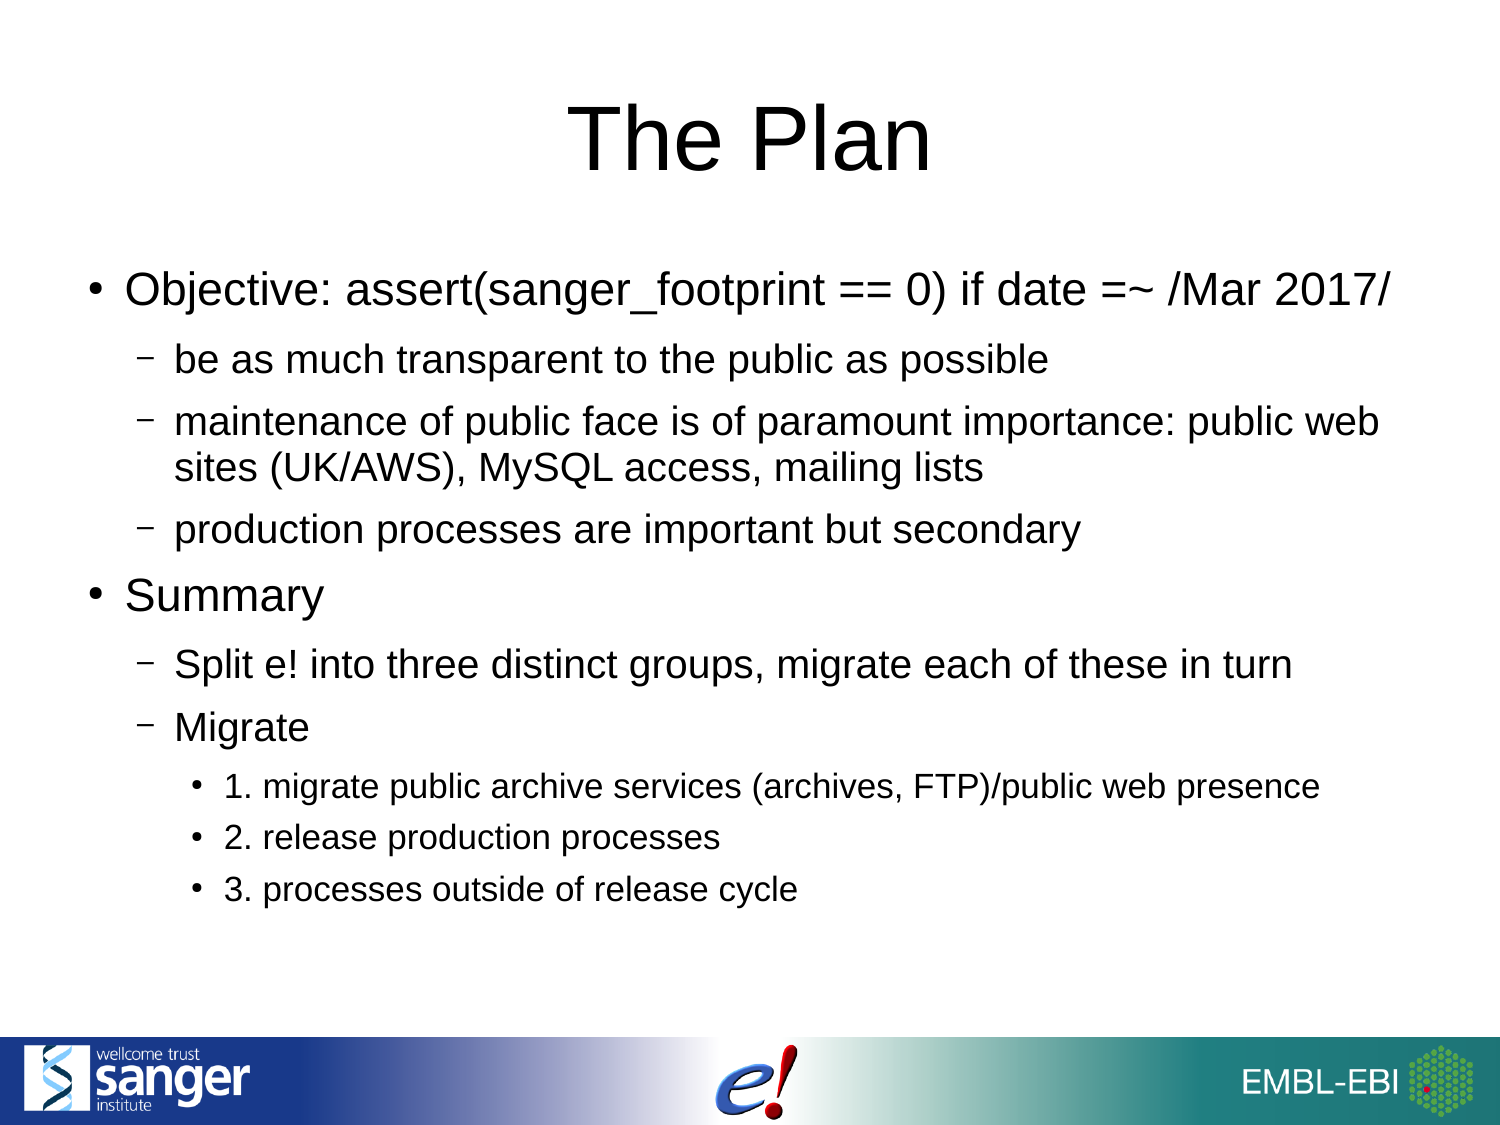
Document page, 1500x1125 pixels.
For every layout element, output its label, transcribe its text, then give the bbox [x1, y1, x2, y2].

list Objective: assert(sanger_footprint == 0) if date =~ /Mar 2017/ be as much transparent to the public as possible maintenance of public face is of paramount importance: public web sites (UK/AWS), MySQL access, mailing lists production processes are important but secondary Summary Split e! into three distinct groups, migrate each of these in turn Migrate 1. migrate public archive services (archives, FTP)/public web presence 2. release production processes 3. processes outside of release cycle [75, 263, 1395, 916]
title The Plan [75, 44, 1425, 233]
picture [0, 1037, 1500, 1125]
